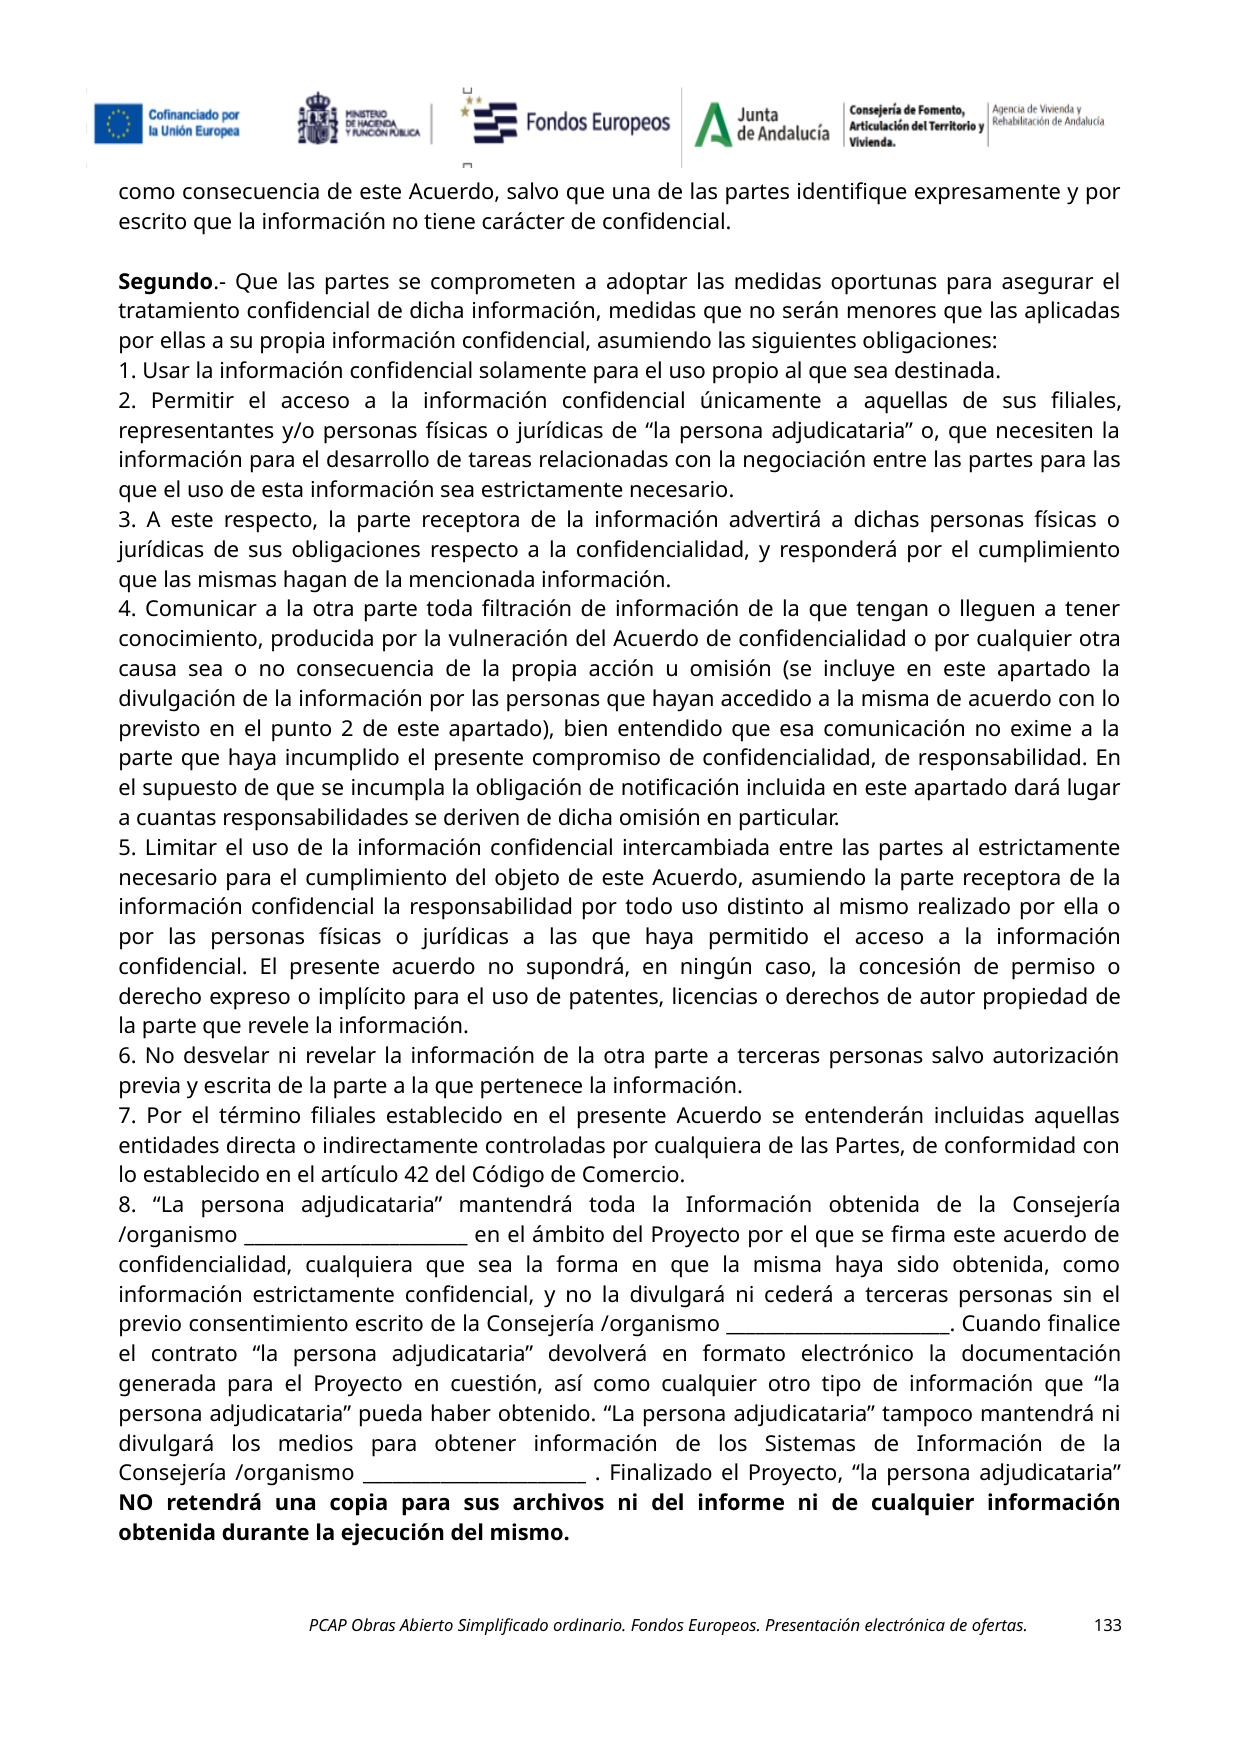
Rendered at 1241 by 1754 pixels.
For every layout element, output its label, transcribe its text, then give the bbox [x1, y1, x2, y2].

text 8. “La persona adjudicataria” mantendrá toda la Información obtenida de la Consejería /organismo _______________________ en el ámbito del Proyecto por el que se firma este acuerdo de confidencialidad, cualquiera que sea la forma en que la misma haya sido obtenida, como información estrictamente confidencial, y no la divulgará ni cederá a terceras personas sin el previo consentimiento escrito de la Consejería /organismo _______________________. Cuando finalice el contrato “la persona adjudicataria” devolverá en formato electrónico la documentación generada para el Proyecto en cuestión, así como cualquier otro tipo de información que “la persona adjudicataria” pueda haber obtenido. “La persona adjudicataria” tampoco mantendrá ni divulgará los medios para obtener información de los Sistemas de Información de la Consejería /organismo _______________________ . Finalizado el Proyecto, “la persona adjudicataria” NO retendrá una copia para sus archivos ni del informe ni de cualquier información obtenida durante la ejecución del mismo. [118, 1189, 1122, 1547]
text 1. Usar la información confidencial solamente para el uso propio al que sea destinada. [118, 355, 1122, 385]
text 4. Comunicar a la otra parte toda filtración de información de la que tengan o lleguen a tener conocimiento, producida por la vulneración del Acuerdo de confidencialidad o por cualquier otra causa sea o no consecuencia de la propia acción u omisión (se incluye en este apartado la divulgación de la información por las personas que hayan accedido a la misma de acuerdo con lo previsto en el punto 2 de este apartado), bien entendido que esa comunicación no exime a la parte que haya incumplido el presente compromiso de confidencialidad, de responsabilidad. En el supuesto de que se incumpla la obligación de notificación incluida en este apartado dará lugar a cuantas responsabilidades se deriven de dicha omisión en particular. [118, 593, 1122, 832]
text 3. A este respecto, la parte receptora de la información advertirá a dichas personas físicas o jurídicas de sus obligaciones respecto a la confidencialidad, y responderá por el cumplimiento que las mismas hagan de la mencionada información. [118, 504, 1122, 593]
text Segundo.- Que las partes se comprometen a adoptar las medidas oportunas para asegurar el tratamiento confidencial de dicha información, medidas que no serán menores que las aplicadas por ellas a su propia información confidencial, asumiendo las siguientes obligaciones: [118, 266, 1122, 355]
picture [86, 84, 1118, 168]
text como consecuencia de este Acuerdo, salvo que una de las partes identifique expresamente y por escrito que la información no tiene carácter de confidencial. [118, 176, 1122, 236]
text 7. Por el término filiales establecido en el presente Acuerdo se entenderán incluidas aquellas entidades directa o indirectamente controladas por cualquiera de las Partes, de conformidad con lo establecido en el artículo 42 del Código de Comercio. [118, 1100, 1122, 1189]
text 2. Permitir el acceso a la información confidencial únicamente a aquellas de sus filiales, representantes y/o personas físicas o jurídicas de “la persona adjudicataria” o, que necesiten la información para el desarrollo de tareas relacionadas con la negociación entre las partes para las que el uso de esta información sea estrictamente necesario. [118, 385, 1122, 504]
text 5. Limitar el uso de la información confidencial intercambiada entre las partes al estrictamente necesario para el cumplimiento del objeto de este Acuerdo, asumiendo la parte receptora de la información confidencial la responsabilidad por todo uso distinto al mismo realizado por ella o por las personas físicas o jurídicas a las que haya permitido el acceso a la información confidencial. El presente acuerdo no supondrá, en ningún caso, la concesión de permiso o derecho expreso o implícito para el uso de patentes, licencias o derechos de autor propiedad de la parte que revele la información. [118, 832, 1122, 1040]
text 6. No desvelar ni revelar la información de la otra parte a terceras personas salvo autorización previa y escrita de la parte a la que pertenece la información. [118, 1040, 1122, 1100]
